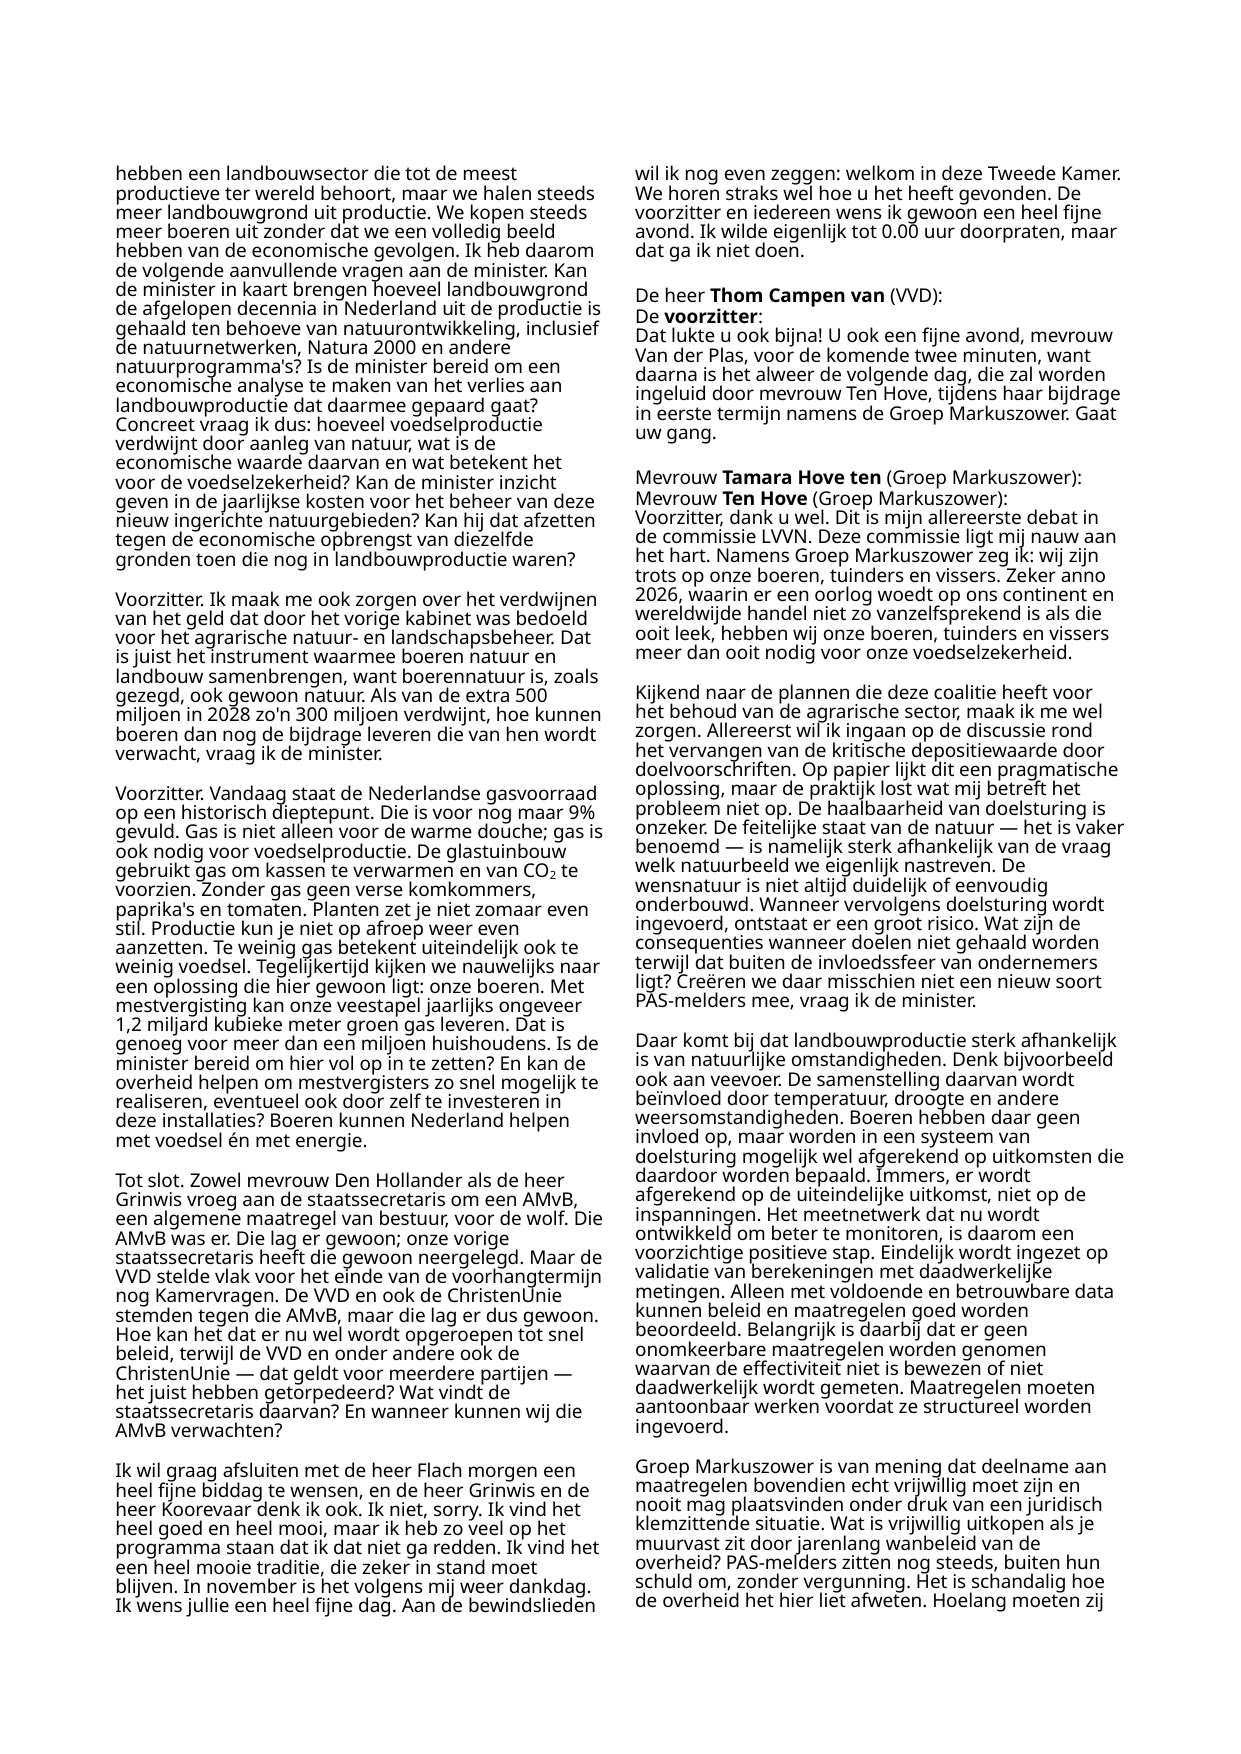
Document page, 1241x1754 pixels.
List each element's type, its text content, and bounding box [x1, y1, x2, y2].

text hebben een landbouwsector die tot de meest productieve ter wereld behoort, maar we halen steeds meer landbouwgrond uit productie. We kopen steeds meer boeren uit zonder dat we een volledig beeld hebben van de economische gevolgen. Ik heb daarom de volgende aanvullende vragen aan de minister. Kan de minister in kaart brengen hoeveel landbouwgrond de afgelopen decennia in Nederland uit de productie is gehaald ten behoeve van natuurontwikkeling, inclusief de natuurnetwerken, Natura 2000 en andere natuurprogramma's? Is de minister bereid om een economische analyse te maken van het verlies aan landbouwproductie dat daarmee gepaard gaat? Concreet vraag ik dus: hoeveel voedselproductie verdwijnt door aanleg van natuur, wat is de economische waarde daarvan en wat betekent het voor de voedselzekerheid? Kan de minister inzicht geven in de jaarlijkse kosten voor het beheer van deze nieuw ingerichte natuurgebieden? Kan hij dat afzetten tegen de economische opbrengst van diezelfde gronden toen die nog in landbouwproductie waren? [115, 165, 605, 570]
text Dat lukte u ook bijna! U ook een fijne avond, mevrouw Van der Plas, voor de komende twee minuten, want daarna is het alweer de volgende dag, die zal worden ingeluid door mevrouw Ten Hove, tijdens haar bijdrage in eerste termijn namens de Groep Markuszower. Gaat uw gang. [635, 327, 1125, 443]
text Kijkend naar de plannen die deze coalitie heeft voor het behoud van de agrarische sector, maak ik me wel zorgen. Allereerst wil ik ingaan op de discussie rond het vervangen van de kritische depositiewaarde door doelvoorschriften. Op papier lijkt dit een pragmatische oplossing, maar de praktijk lost wat mij betreft het probleem niet op. De haalbaarheid van doelsturing is onzeker. De feitelijke staat van de natuur — het is vaker benoemd — is namelijk sterk afhankelijk van de vraag welk natuurbeeld we eigenlijk nastreven. De wensnatuur is niet altijd duidelijk of eenvoudig onderbouwd. Wanneer vervolgens doelsturing wordt ingevoerd, ontstaat er een groot risico. Wat zijn de consequenties wanneer doelen niet gehaald worden terwijl dat buiten de invloedssfeer van ondernemers ligt? Creëren we daar misschien niet een nieuw soort PAS-melders mee, vraag ik de minister. [635, 684, 1125, 1011]
text Tot slot. Zowel mevrouw Den Hollander als de heer Grinwis vroeg aan de staatssecretaris om een AMvB, een algemene maatregel van bestuur, voor de wolf. Die AMvB was er. Die lag er gewoon; onze vorige staatssecretaris heeft die gewoon neergelegd. Maar de VVD stelde vlak voor het einde van de voorhangtermijn nog Kamervragen. De VVD en ook de ChristenUnie stemden tegen die AMvB, maar die lag er dus gewoon. Hoe kan het dat er nu wel wordt opgeroepen tot snel beleid, terwijl de VVD en onder andere ook de ChristenUnie — dat geldt voor meerdere partijen — het juist hebben getorpedeerd? Wat vindt de staatssecretaris daarvan? En wanneer kunnen wij die AMvB verwachten? [115, 1172, 605, 1442]
text Voorzitter. Vandaag staat de Nederlandse gasvoorraad op een historisch dieptepunt. Die is voor nog maar 9% gevuld. Gas is niet alleen voor de warme douche; gas is ook nodig voor voedselproductie. De glastuinbouw gebruikt gas om kassen te verwarmen en van CO2 te voorzien. Zonder gas geen verse komkommers, paprika's en tomaten. Planten zet je niet zomaar even stil. Productie kun je niet op afroep weer even aanzetten. Te weinig gas betekent uiteindelijk ook te weinig voedsel. Tegelijkertijd kijken we nauwelijks naar een oplossing die hier gewoon ligt: onze boeren. Met mestvergisting kan onze veestapel jaarlijks ongeveer 1,2 miljard kubieke meter groen gas leveren. Dat is genoeg voor meer dan een miljoen huishoudens. Is de minister bereid om hier vol op in te zetten? En kan de overheid helpen om mestvergisters zo snel mogelijk te realiseren, eventueel ook door zelf te investeren in deze installaties? Boeren kunnen Nederland helpen met voedsel én met energie. [115, 785, 605, 1151]
text De voorzitter: [635, 308, 1125, 327]
text Mevrouw Ten Hove (Groep Markuszower): [635, 490, 1125, 509]
text De heer Thom Campen van (VVD): [635, 282, 1125, 308]
text Ik wil graag afsluiten met de heer Flach morgen een heel fijne biddag te wensen, en de heer Grinwis en de heer Koorevaar denk ik ook. Ik niet, sorry. Ik vind het heel goed en heel mooi, maar ik heb zo veel op het programma staan dat ik dat niet ga redden. Ik vind het een heel mooie traditie, die zeker in stand moet blijven. In november is het volgens mij weer dankdag. Ik wens jullie een heel fijne dag. Aan de bewindslieden [115, 1462, 605, 1616]
text Daar komt bij dat landbouwproductie sterk afhankelijk is van natuurlijke omstandigheden. Denk bijvoorbeeld ook aan veevoer. De samenstelling daarvan wordt beïnvloed door temperatuur, droogte en andere weersomstandigheden. Boeren hebben daar geen invloed op, maar worden in een systeem van doelsturing mogelijk wel afgerekend op uitkomsten die daardoor worden bepaald. Immers, er wordt afgerekend op de uiteindelijke uitkomst, niet op de inspanningen. Het meetnetwerk dat nu wordt ontwikkeld om beter te monitoren, is daarom een voorzichtige positieve stap. Eindelijk wordt ingezet op validatie van berekeningen met daadwerkelijke metingen. Alleen met voldoende en betrouwbare data kunnen beleid en maatregelen goed worden beoordeeld. Belangrijk is daarbij dat er geen onomkeerbare maatregelen worden genomen waarvan de effectiviteit niet is bewezen of niet daadwerkelijk wordt gemeten. Maatregelen moeten aantoonbaar werken voordat ze structureel worden ingevoerd. [635, 1032, 1125, 1437]
text Groep Markuszower is van mening dat deelname aan maatregelen bovendien echt vrijwillig moet zijn en nooit mag plaatsvinden onder druk van een juridisch klemzittende situatie. Wat is vrijwillig uitkopen als je muurvast zit door jarenlang wanbeleid van de overheid? PAS-melders zitten nog steeds, buiten hun schuld om, zonder vergunning. Het is schandalig hoe de overheid het hier liet afweten. Hoelang moeten zij [635, 1458, 1125, 1612]
text wil ik nog even zeggen: welkom in deze Tweede Kamer. We horen straks wel hoe u het heeft gevonden. De voorzitter en iedereen wens ik gewoon een heel fijne avond. Ik wilde eigenlijk tot 0.00 uur doorpraten, maar dat ga ik niet doen. [635, 165, 1125, 262]
text Voorzitter. Ik maak me ook zorgen over het verdwijnen van het geld dat door het vorige kabinet was bedoeld voor het agrarische natuur- en landschapsbeheer. Dat is juist het instrument waarmee boeren natuur en landbouw samenbrengen, want boerennatuur is, zoals gezegd, ook gewoon natuur. Als van de extra 500 miljoen in 2028 zo'n 300 miljoen verdwijnt, hoe kunnen boeren dan nog de bijdrage leveren die van hen wordt verwacht, vraag ik de minister. [115, 591, 605, 764]
text Voorzitter, dank u wel. Dit is mijn allereerste debat in de commissie LVVN. Deze commissie ligt mij nauw aan het hart. Namens Groep Markuszower zeg ik: wij zijn trots op onze boeren, tuinders en vissers. Zeker anno 2026, waarin er een oorlog woedt op ons continent en wereldwijde handel niet zo vanzelfsprekend is als die ooit leek, hebben wij onze boeren, tuinders en vissers meer dan ooit nodig voor onze voedselzekerheid. [635, 509, 1125, 663]
text Mevrouw Tamara Hove ten (Groep Markuszower): [635, 464, 1125, 490]
